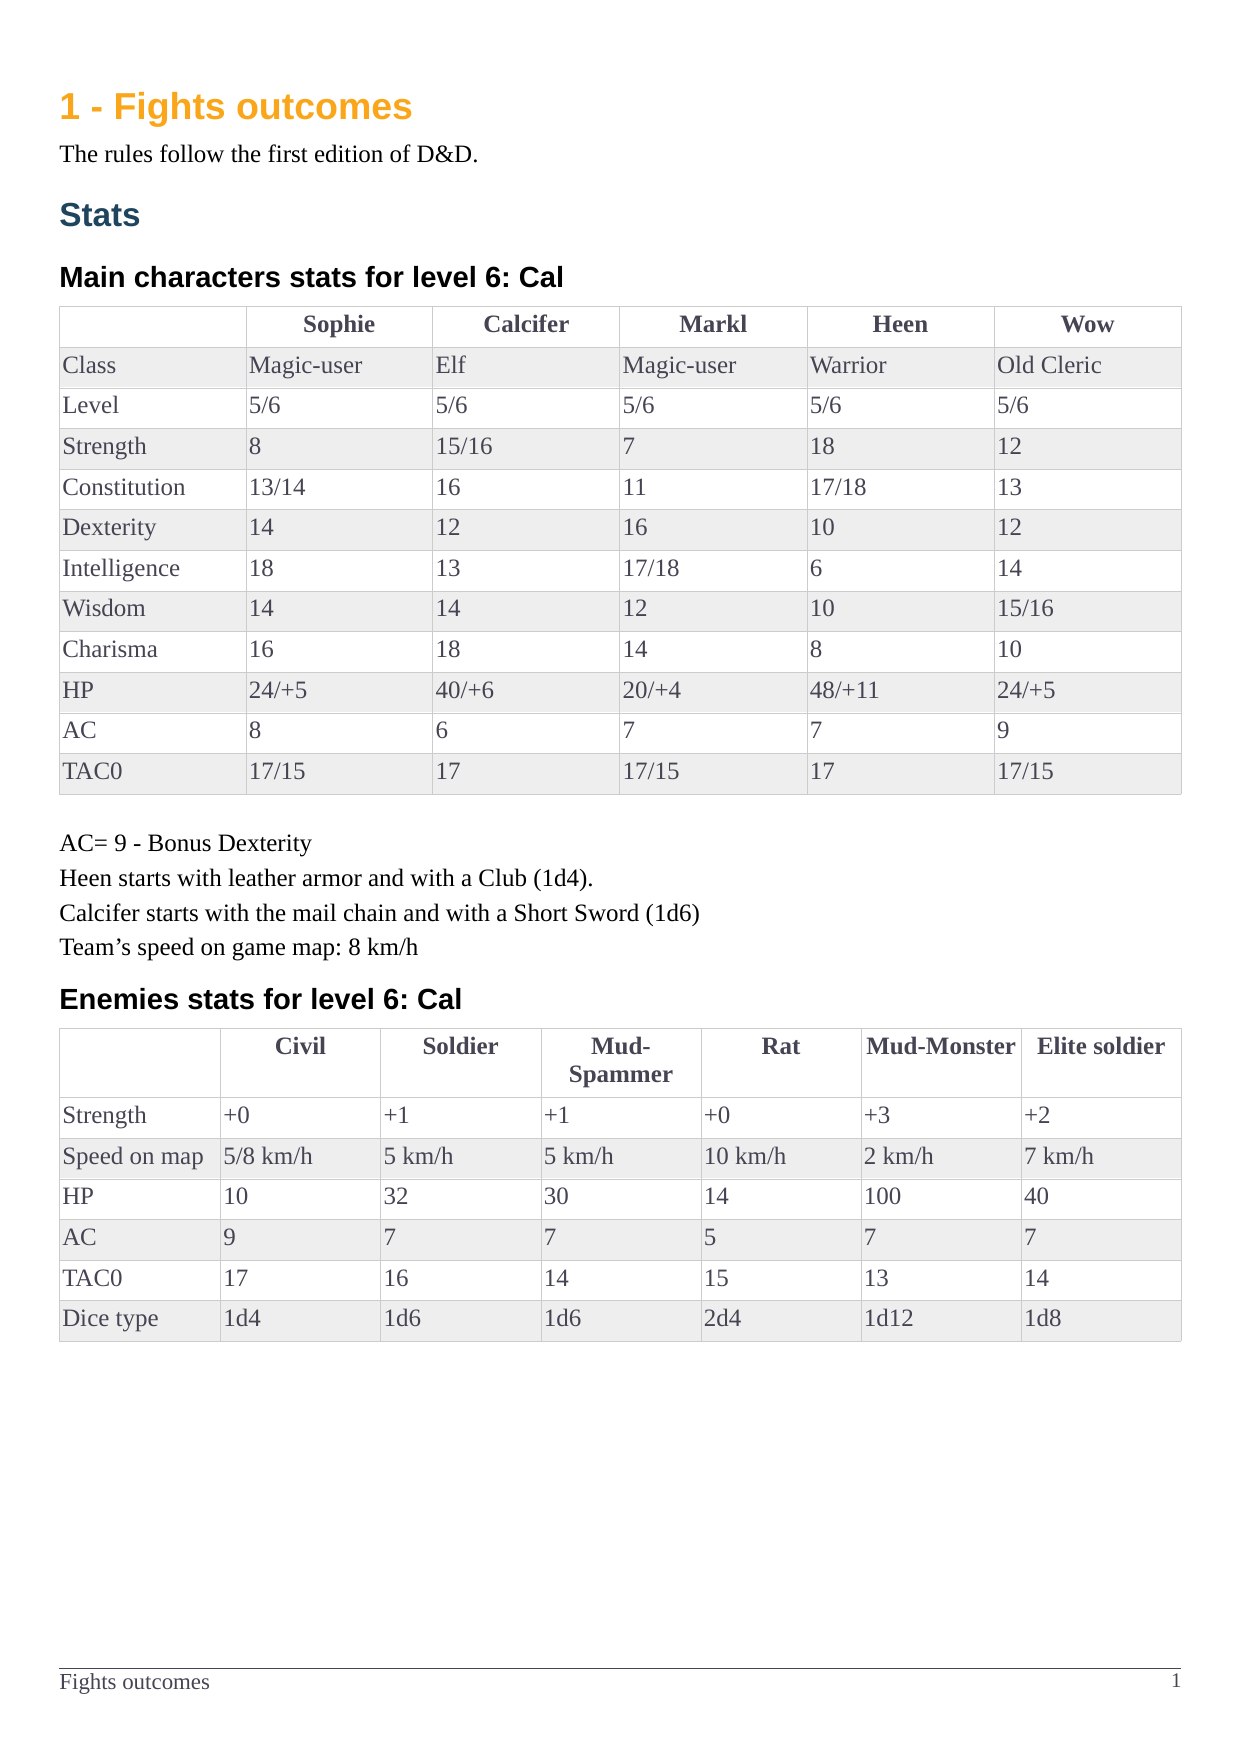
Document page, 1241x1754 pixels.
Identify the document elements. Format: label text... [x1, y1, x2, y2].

table_cell HP [60, 673, 246, 712]
table_cell 5/8 km/h [221, 1139, 380, 1178]
table_cell +2 [1022, 1098, 1181, 1138]
table_cell 17 [808, 754, 994, 794]
subtitle Enemies stats for level 6: Cal [59, 982, 1181, 1015]
text Heen starts with leather armor and with a Club (1d4). [59, 863, 1181, 892]
table_cell Strength [60, 1098, 220, 1138]
table_cell +1 [381, 1098, 541, 1138]
table_cell 1d4 [221, 1301, 380, 1341]
table_cell 18 [433, 632, 619, 672]
table_cell 7 [1022, 1220, 1181, 1260]
table_cell 13 [995, 470, 1181, 509]
table_cell 16 [620, 510, 807, 550]
table_cell Dexterity [60, 510, 246, 550]
table_cell Level [60, 389, 246, 428]
table_cell 9 [995, 714, 1181, 753]
table_cell 1d6 [542, 1301, 701, 1341]
table_cell 17 [433, 754, 619, 794]
table_cell 17/15 [247, 754, 432, 794]
table_header Mud-Monster [862, 1029, 1021, 1097]
table_cell Magic-user [247, 348, 432, 387]
table_cell +0 [221, 1098, 380, 1138]
table_header Mud-Spammer [542, 1029, 701, 1097]
table_cell AC [60, 1220, 220, 1260]
text Calcifer starts with the mail chain and with a Short Sword (1d6) [59, 898, 1181, 927]
table_cell 14 [1022, 1261, 1181, 1300]
table_cell Warrior [808, 348, 994, 387]
text The rules follow the first edition of D&D. [59, 139, 1181, 168]
table_cell 1d12 [862, 1301, 1021, 1341]
table_cell +3 [862, 1098, 1021, 1138]
table_cell 100 [862, 1180, 1021, 1219]
table_cell 20/+4 [620, 673, 807, 712]
table_header Heen [808, 307, 994, 347]
table_header Markl [620, 307, 807, 347]
table_cell Speed on map [60, 1139, 220, 1178]
table_cell Dice type [60, 1301, 220, 1341]
table_cell 10 [995, 632, 1181, 672]
table_cell 48/+11 [808, 673, 994, 712]
table_cell 7 [808, 714, 994, 753]
table_cell 13/14 [247, 470, 432, 509]
table_cell 1d6 [381, 1301, 541, 1341]
table_cell 5/6 [995, 389, 1181, 428]
table_cell 14 [247, 510, 432, 550]
table_cell Wisdom [60, 592, 246, 631]
table_cell 2d4 [702, 1301, 861, 1341]
table_cell Class [60, 348, 246, 387]
table_cell AC [60, 714, 246, 753]
table_cell 5 km/h [542, 1139, 701, 1178]
table_cell 12 [995, 429, 1181, 469]
text AC= 9 - Bonus Dexterity [59, 828, 1181, 857]
table_cell 16 [381, 1261, 541, 1300]
table_cell Intelligence [60, 551, 246, 591]
table_cell 12 [995, 510, 1181, 550]
table_cell 5 km/h [381, 1139, 541, 1178]
table_cell 12 [433, 510, 619, 550]
table_cell 15/16 [995, 592, 1181, 631]
table_cell 11 [620, 470, 807, 509]
subtitle Stats [59, 195, 1181, 233]
table_cell 17/15 [620, 754, 807, 794]
table_cell 16 [247, 632, 432, 672]
table_cell 7 [542, 1220, 701, 1260]
table_cell +0 [702, 1098, 861, 1138]
table_cell 15 [702, 1261, 861, 1300]
table_cell 12 [620, 592, 807, 631]
table_cell 10 km/h [702, 1139, 861, 1178]
table_header Sophie [247, 307, 432, 347]
table_cell 5/6 [433, 389, 619, 428]
text Team’s speed on game map: 8 km/h [59, 932, 1181, 961]
table_cell 10 [221, 1180, 380, 1219]
table_cell 10 [808, 510, 994, 550]
table_header [60, 1029, 220, 1097]
table_cell 7 km/h [1022, 1139, 1181, 1178]
table_cell 17/18 [620, 551, 807, 591]
table_cell 14 [995, 551, 1181, 591]
table_cell +1 [542, 1098, 701, 1138]
table_cell 5/6 [620, 389, 807, 428]
table_cell 13 [862, 1261, 1021, 1300]
table_header Wow [995, 307, 1181, 347]
table_cell 24/+5 [995, 673, 1181, 712]
table_cell 14 [433, 592, 619, 631]
table_cell 8 [808, 632, 994, 672]
table_cell 32 [381, 1180, 541, 1219]
table_cell 6 [433, 714, 619, 753]
table_cell 17/18 [808, 470, 994, 509]
table_header [60, 307, 246, 347]
table_cell 14 [702, 1180, 861, 1219]
table_cell 16 [433, 470, 619, 509]
table_cell Constitution [60, 470, 246, 509]
table_cell 7 [862, 1220, 1021, 1260]
table_cell 17/15 [995, 754, 1181, 794]
table_cell 8 [247, 714, 432, 753]
table_cell TAC0 [60, 1261, 220, 1300]
table_cell Elf [433, 348, 619, 387]
table_header Calcifer [433, 307, 619, 347]
table_header Elite soldier [1022, 1029, 1181, 1097]
table_cell 7 [620, 429, 807, 469]
table_cell 14 [620, 632, 807, 672]
table_cell 5/6 [808, 389, 994, 428]
table_cell TAC0 [60, 754, 246, 794]
table_cell 40/+6 [433, 673, 619, 712]
table_cell 10 [808, 592, 994, 631]
table_cell 14 [247, 592, 432, 631]
subtitle Main characters stats for level 6: Cal [59, 260, 1181, 294]
table_cell 40 [1022, 1180, 1181, 1219]
table_cell 14 [542, 1261, 701, 1300]
table_cell 5/6 [247, 389, 432, 428]
table_cell 9 [221, 1220, 380, 1260]
table_header Soldier [381, 1029, 541, 1097]
table_cell Charisma [60, 632, 246, 672]
table_cell 24/+5 [247, 673, 432, 712]
table_cell 18 [247, 551, 432, 591]
subtitle Fights outcomes [59, 84, 1181, 127]
table_cell 7 [620, 714, 807, 753]
table_cell Magic-user [620, 348, 807, 387]
table_cell 8 [247, 429, 432, 469]
table_cell 13 [433, 551, 619, 591]
table_cell 17 [221, 1261, 380, 1300]
table_cell Old Cleric [995, 348, 1181, 387]
table_header Rat [702, 1029, 861, 1097]
table_cell 2 km/h [862, 1139, 1021, 1178]
table_cell 15/16 [433, 429, 619, 469]
table_cell 5 [702, 1220, 861, 1260]
table_cell 18 [808, 429, 994, 469]
table_cell Strength [60, 429, 246, 469]
table_cell 6 [808, 551, 994, 591]
table_cell HP [60, 1180, 220, 1219]
table_cell 7 [381, 1220, 541, 1260]
table_cell 1d8 [1022, 1301, 1181, 1341]
table_header Civil [221, 1029, 380, 1097]
table_cell 30 [542, 1180, 701, 1219]
